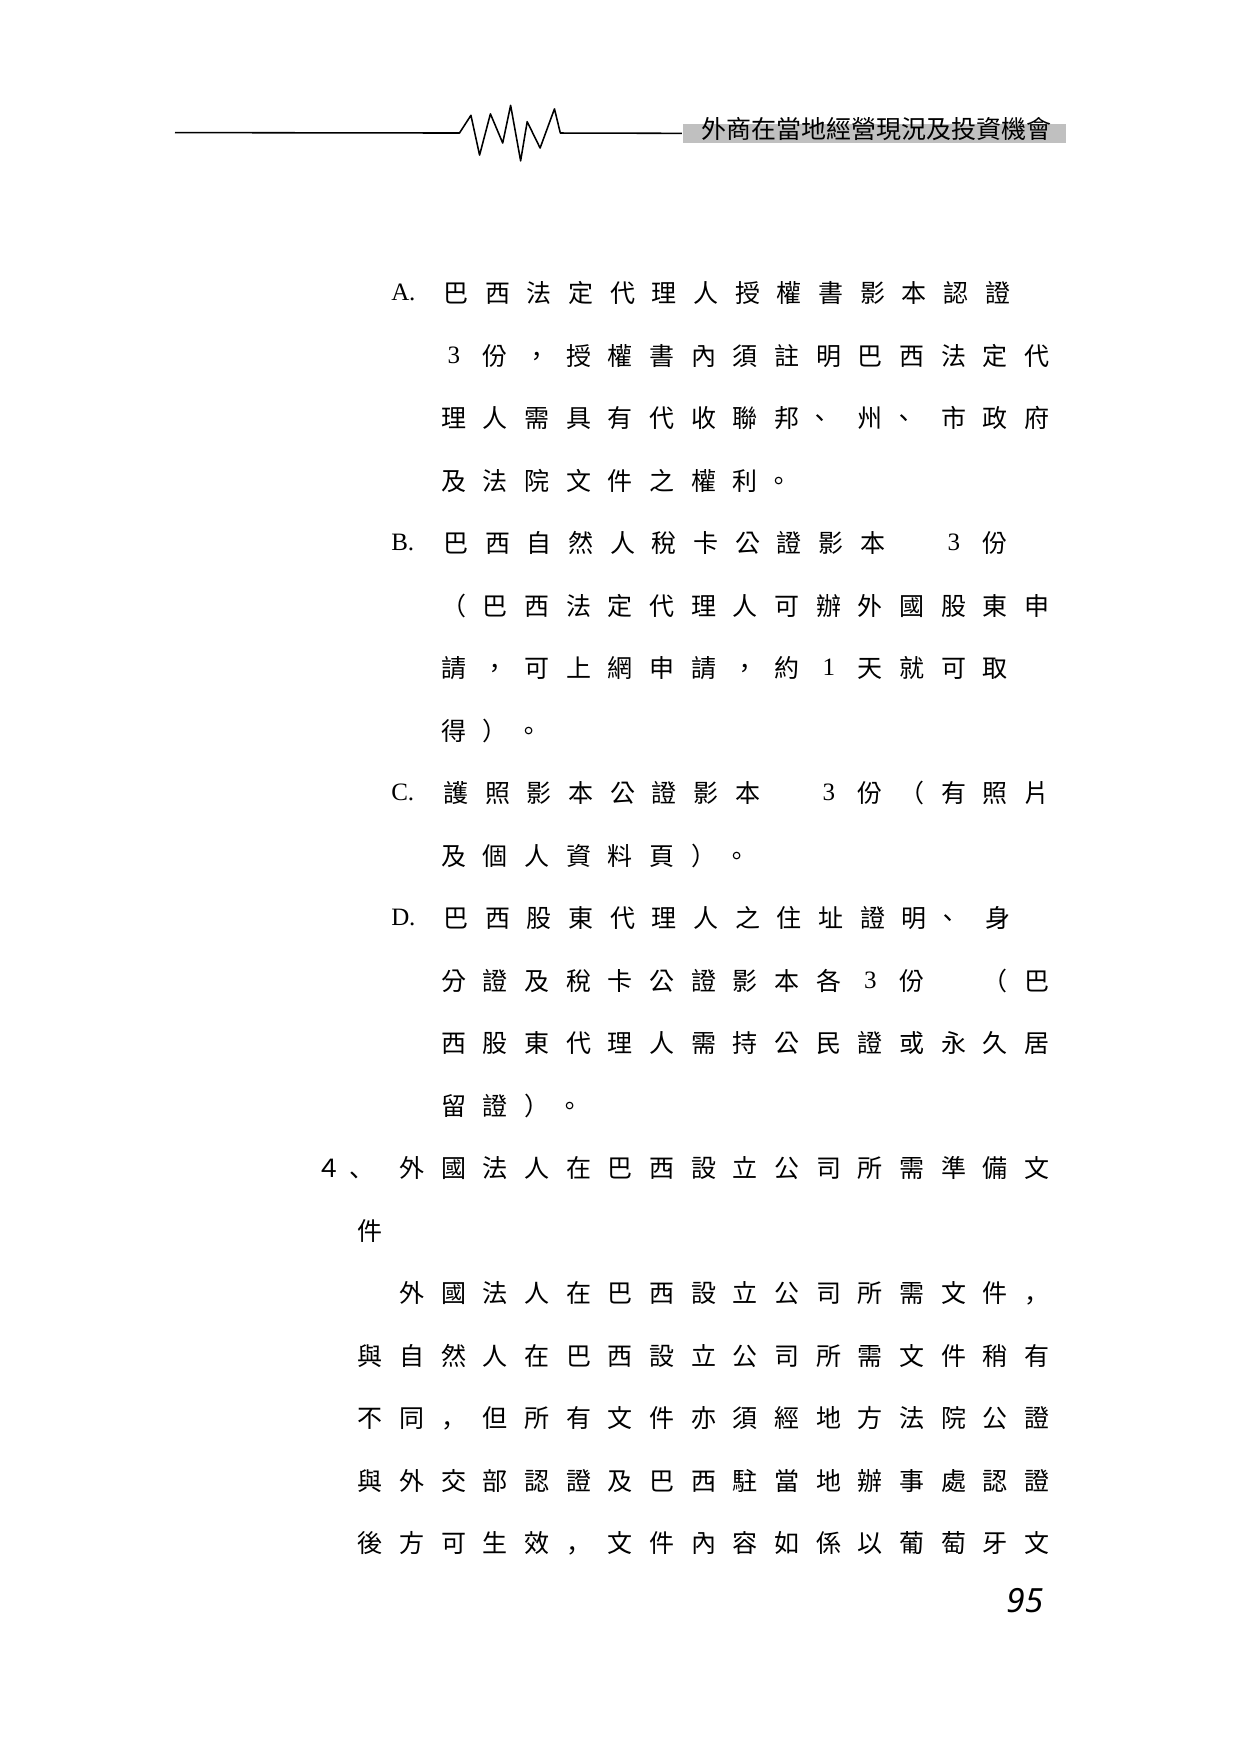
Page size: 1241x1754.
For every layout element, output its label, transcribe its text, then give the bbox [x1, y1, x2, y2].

text B. 巴西自然人稅卡公證影本3份（巴西法定代理人可辦外國股東申請，可上網申請，約1天就可取得）。 [372, 500, 1058, 750]
text A. 巴西法定代理人授權書影本認證3份，授權書內須註明巴西法定代理人需具有代收聯邦、州、市政府及法院文件之權利。 [372, 250, 1058, 500]
text D. 巴西股東代理人之住址證明、身分證及稅卡公證影本各3份 （巴西股東代理人需持公民證或永久居留證）。 [372, 875, 1058, 1125]
text C. 護照影本公證影本3份（有照片及個人資料頁）。 [372, 750, 1058, 875]
text ４、外國法人在巴西設立公司所需準備文件 [284, 1125, 1058, 1250]
text 外國法人在巴西設立公司所需文件，與自然人在巴西設立公司所需文件稍有不同，但所有文件亦須經地方法院公證與外交部認證及巴西駐當地辦事處認證後方可生效，文件內容如係以葡萄牙文 [334, 1250, 1058, 1563]
